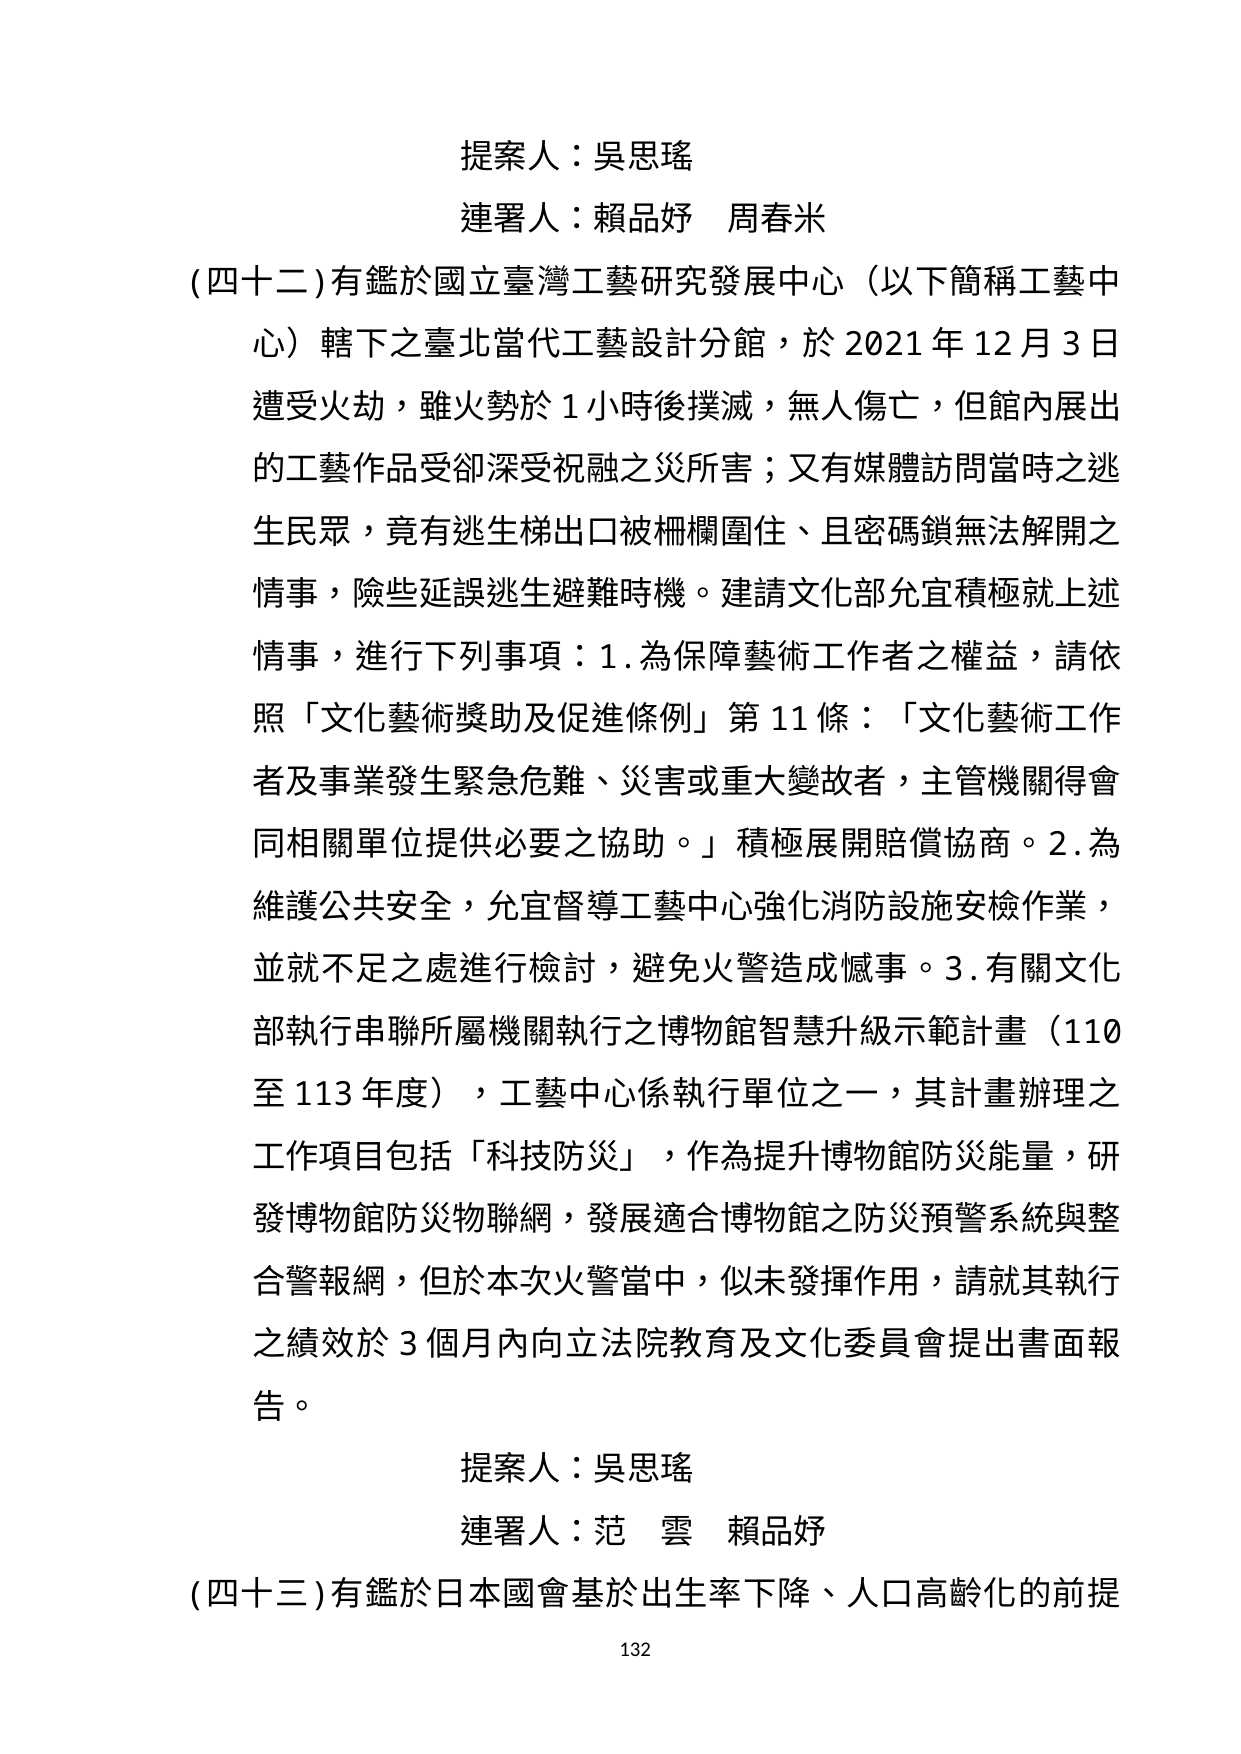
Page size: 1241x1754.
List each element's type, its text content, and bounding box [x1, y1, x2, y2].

text 連署人：范 雲 賴品妤 [460, 1487, 1122, 1550]
text (四十二)有鑑於國立臺灣工藝研究發展中心（以下簡稱工藝中心）轄下之臺北當代工藝設計分館，於2021年12月3日遭受火劫，雖火勢於1小時後撲滅，無人傷亡，但館內展出的工藝作品受卻深受祝融之災所害；又有媒體訪問當時之逃生民眾，竟有逃生梯出口被柵欄圍住、且密碼鎖無法解開之情事，險些延誤逃生避難時機。建請文化部允宜積極就上述情事，進行下列事項：1.為保障藝術工作者之權益，請依照「文化藝術獎助及促進條例」第11條：「文化藝術工作者及事業發生緊急危難、災害或重大變故者，主管機關得會同相關單位提供必要之協助。」積極展開賠償協商。2.為維護公共安全，允宜督導工藝中心強化消防設施安檢作業，並就不足之處進行檢討，避免火警造成憾事。3.有關文化部執行串聯所屬機關執行之博物館智慧升級示範計畫（110至113年度），工藝中心係執行單位之一，其計畫辦理之工作項目包括「科技防災」，作為提升博物館防災能量，研發博物館防災物聯網，發展適合博物館之防災預警系統與整合警報網，但於本次火警當中，似未發揮作用，請就其執行之績效於3個月內向立法院教育及文化委員會提出書面報告。 [185, 237, 1122, 1425]
text 提案人：吳思瑤 [460, 112, 1122, 175]
text (四十三)有鑑於日本國會基於出生率下降、人口高齡化的前提 [185, 1550, 1122, 1612]
text 連署人：賴品妤 周春米 [460, 175, 1122, 237]
text 提案人：吳思瑤 [460, 1425, 1122, 1487]
